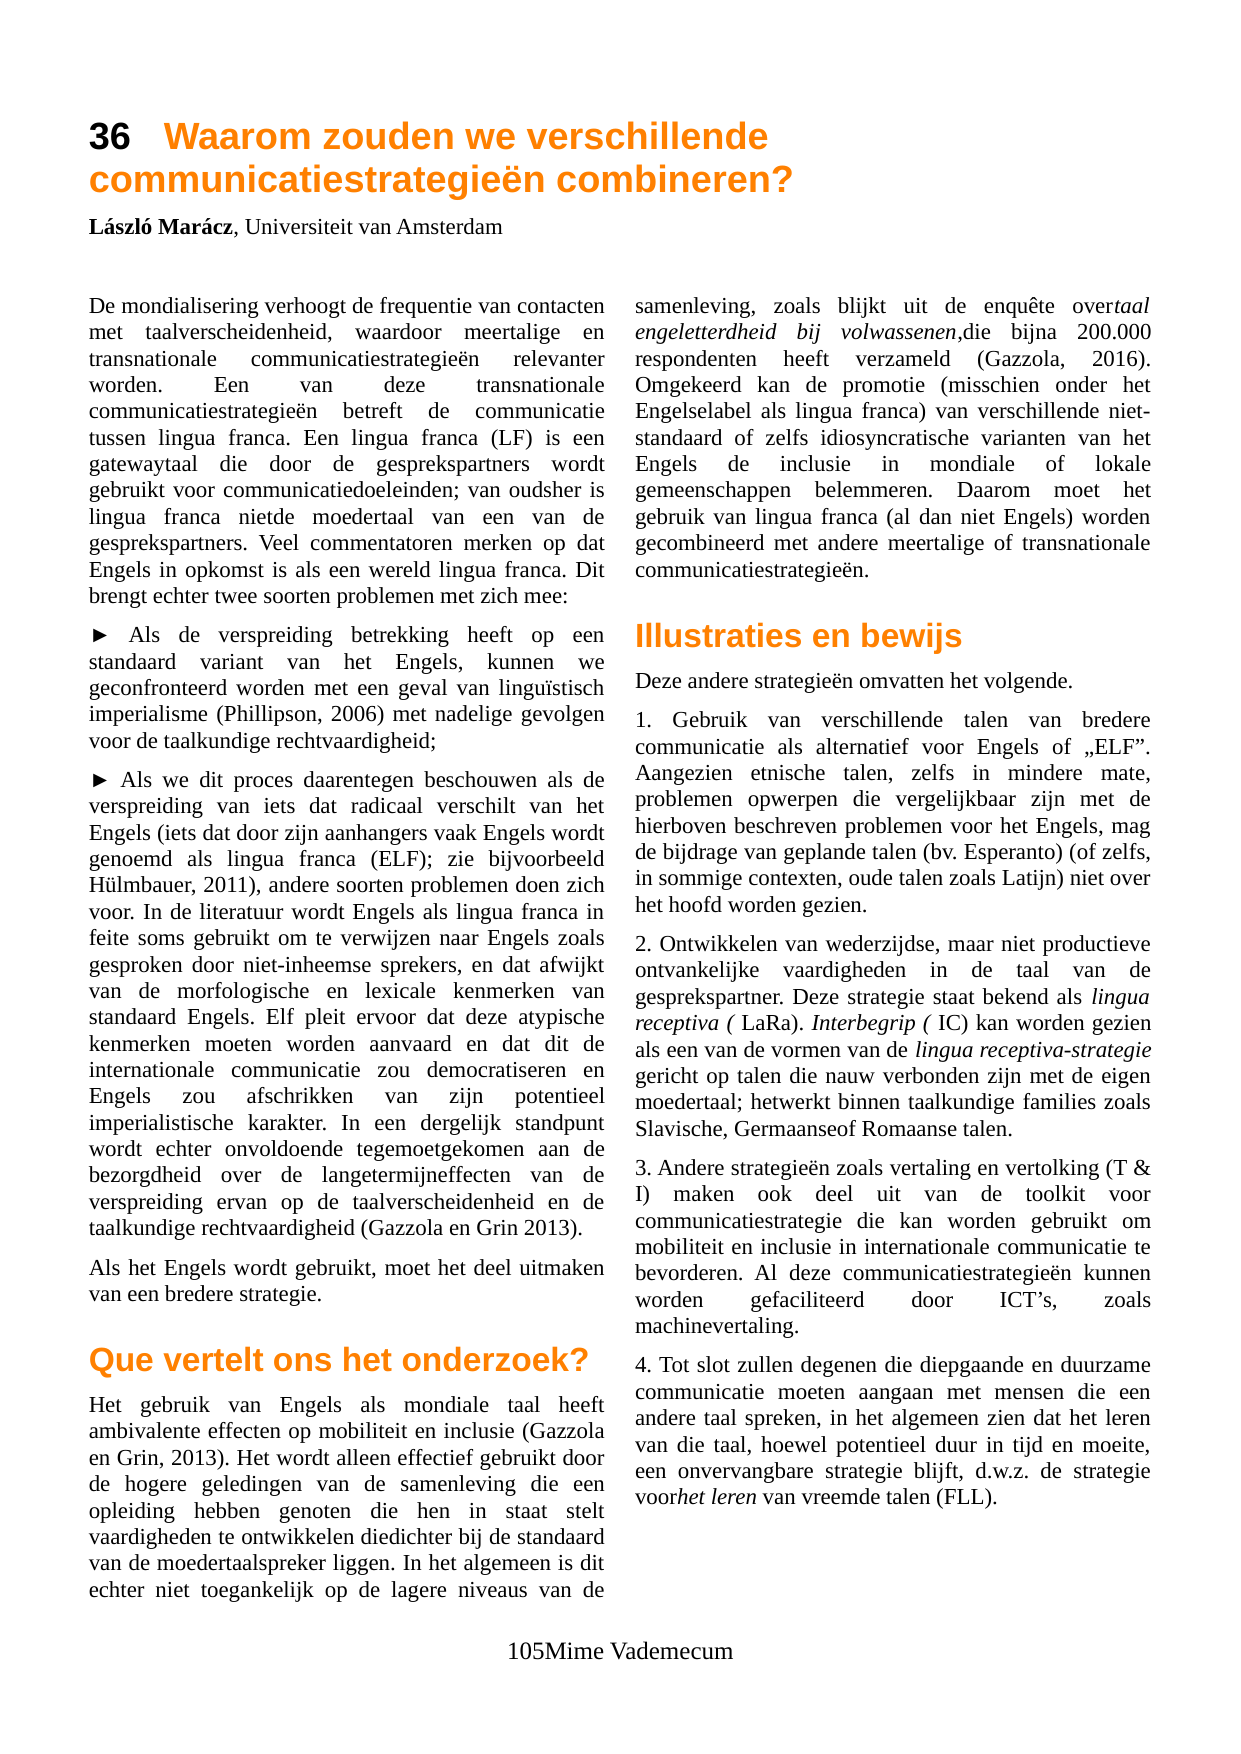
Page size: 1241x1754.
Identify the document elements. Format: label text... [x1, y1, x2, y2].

text Het gebruik van Engels als mondiale taal heeft ambivalente effecten op mobiliteit en inclusie (Gazzola en Grin, 2013). Het wordt alleen effectief gebruikt door de hogere geledingen van de samenleving die een opleiding hebben genoten die hen in staat stelt vaardigheden te ontwikkelen diedichter bij de standaard van de moedertaalspreker liggen. In het algemeen is dit echter niet toegankelijk op de lagere niveaus van de [88, 1391, 605, 1602]
text 4. Tot slot zullen degenen die diepgaande en duurzame communicatie moeten aangaan met mensen die een andere taal spreken, in het algemeen zien dat het leren van die taal, hoewel potentieel duur in tijd en moeite, een onvervangbare strategie blijft, d.w.z. de strategie voorhet leren van vreemde talen (FLL). [635, 1352, 1152, 1510]
text ► Als de verspreiding betrekking heeft op een standaard variant van het Engels, kunnen we geconfronteerd worden met een geval van linguïstisch imperialisme (Phillipson, 2006) met nadelige gevolgen voor de taalkundige rechtvaardigheid; [88, 621, 605, 753]
text De mondialisering verhoogt de frequentie van contacten met taalverscheidenheid, waardoor meertalige en transnationale communicatiestrategieën relevanter worden. Een van deze transnationale communicatiestrategieën betreft de communicatie tussen lingua franca. Een lingua franca (LF) is een gatewaytaal die door de gesprekspartners wordt gebruikt voor communicatiedoeleinden; van oudsher is lingua franca nietde moedertaal van een van de gesprekspartners. Veel commentatoren merken op dat Engels in opkomst is als een wereld lingua franca. Dit brengt echter twee soorten problemen met zich mee: [88, 292, 605, 608]
text 3. Andere strategieën zoals vertaling en vertolking (T & I) maken ook deel uit van de toolkit voor communicatiestrategie die kan worden gebruikt om mobiliteit en inclusie in internationale communicatie te bevorderen. Al deze communicatiestrategieën kunnen worden gefaciliteerd door ICT’s, zoals machinevertaling. [635, 1154, 1152, 1338]
text László Marácz, Universiteit van Amsterdam [88, 213, 1152, 240]
subtitle Illustraties en bewijs [635, 616, 1152, 654]
text Als het Engels wordt gebruikt, moet het deel uitmaken van een bredere strategie. [88, 1253, 605, 1306]
text 2. Ontwikkelen van wederzijdse, maar niet productieve ontvankelijke vaardigheden in de taal van de gesprekspartner. Deze strategie staat bekend als lingua receptiva ( LaRa). Interbegrip ( IC) kan worden gezien als een van de vormen van de lingua receptiva-strategie gericht op talen die nauw verbonden zijn met de eigen moedertaal; hetwerkt binnen taalkundige families zoals Slavische, Germaanseof Romaanse talen. [635, 930, 1152, 1141]
subtitle Que vertelt ons het onderzoek? [88, 1340, 605, 1379]
text 1. Gebruik van verschillende talen van bredere communicatie als alternatief voor Engels of „ELF”. Aangezien etnische talen, zelfs in mindere mate, problemen opwerpen die vergelijkbaar zijn met de hierboven beschreven problemen voor het Engels, mag de bijdrage van geplande talen (bv. Esperanto) (of zelfs, in sommige contexten, oude talen zoals Latijn) niet over het hoofd worden gezien. [635, 706, 1152, 917]
text ► Als we dit proces daarentegen beschouwen als de verspreiding van iets dat radicaal verschilt van het Engels (iets dat door zijn aanhangers vaak Engels wordt genoemd als lingua franca (ELF); zie bijvoorbeeld Hülmbauer, 2011), andere soorten problemen doen zich voor. In de literatuur wordt Engels als lingua franca in feite soms gebruikt om te verwijzen naar Engels zoals gesproken door niet-inheemse sprekers, en dat afwijkt van de morfologische en lexicale kenmerken van standaard Engels. Elf pleit ervoor dat deze atypische kenmerken moeten worden aanvaard en dat dit de internationale communicatie zou democratiseren en Engels zou afschrikken van zijn potentieel imperialistische karakter. In een dergelijk standpunt wordt echter onvoldoende tegemoetgekomen aan de bezorgdheid over de langetermijneffecten van de verspreiding ervan op de taalverscheidenheid en de taalkundige rechtvaardigheid (Gazzola en Grin 2013). [88, 766, 605, 1241]
text samenleving, zoals blijkt uit de enquête overtaal engeletterdheid bij volwassenen,die bijna 200.000 respondenten heeft verzameld (Gazzola, 2016). Omgekeerd kan de promotie (misschien onder het Engelselabel als lingua franca) van verschillende niet-standaard of zelfs idiosyncratische varianten van het Engels de inclusie in mondiale of lokale gemeenschappen belemmeren. Daarom moet het gebruik van lingua franca (al dan niet Engels) worden gecombineerd met andere meertalige of transnationale communicatiestrategieën. [635, 292, 1152, 582]
text Deze andere strategieën omvatten het volgende. [635, 667, 1152, 693]
subtitle Waarom zouden we verschillende communicatiestrategieën combineren? [88, 113, 1152, 201]
